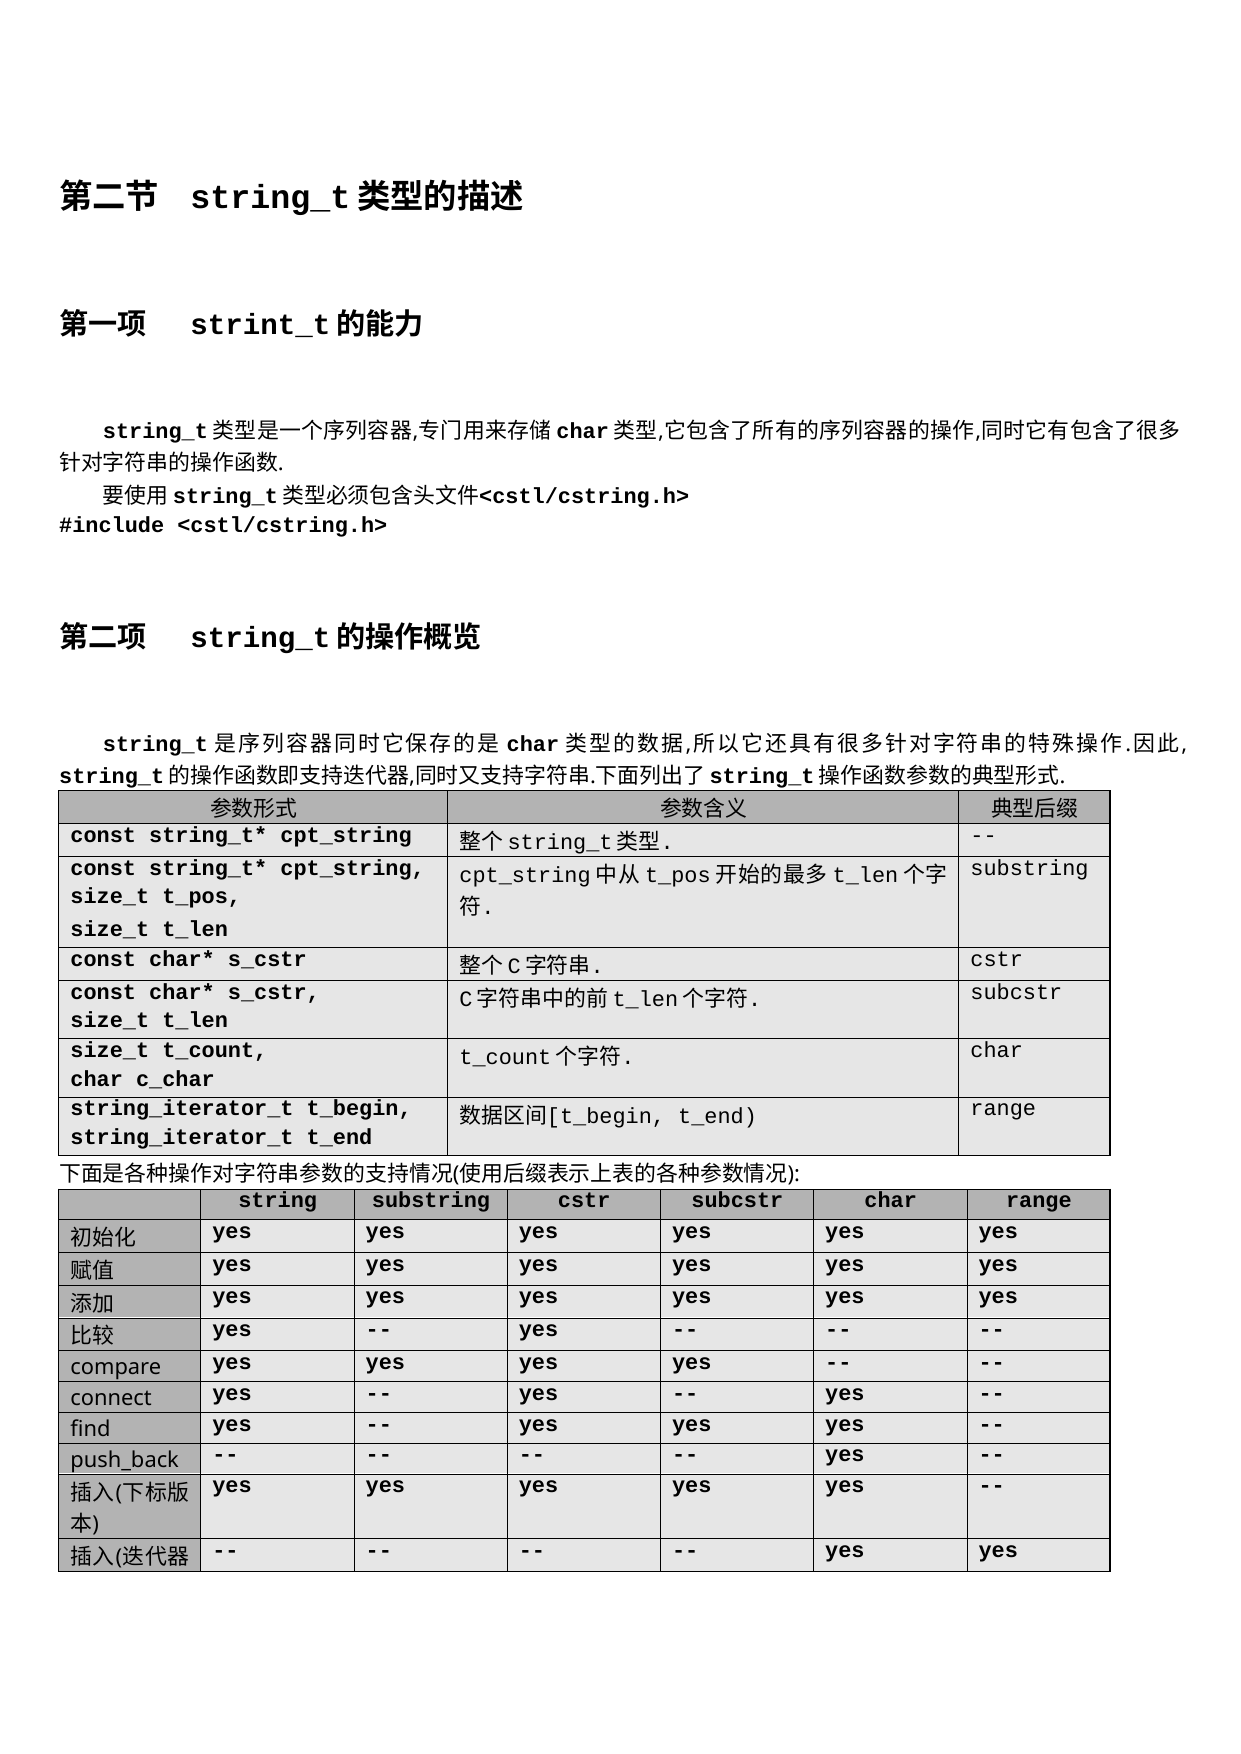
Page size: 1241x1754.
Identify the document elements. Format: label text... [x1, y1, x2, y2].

table_cell C字符串中的前t_len个字符. [448, 981, 958, 1038]
table_cell -- [508, 1444, 660, 1473]
table_cell yes [661, 1286, 813, 1317]
table_cell 插入(迭代器 [59, 1539, 200, 1571]
table_cell yes [355, 1351, 507, 1381]
table_cell yes [968, 1286, 1109, 1317]
text string_t是序列容器同时它保存的是char类型的数据,所以它还具有很多针对字符串的特殊操作.因此,string_t的操作函数即支持迭代器,同时又支持字符串.下面列出了string_t操作函数参数的典型形式. [59, 725, 1181, 790]
table_cell yes [201, 1475, 354, 1538]
table_cell yes [355, 1475, 507, 1538]
subtitle strint_t的能力 [59, 289, 1181, 354]
table_cell yes [355, 1253, 507, 1285]
table_cell compare [59, 1351, 200, 1381]
text #include <cstl/cstring.h> [59, 510, 1181, 543]
table_cell 初始化 [59, 1220, 200, 1252]
table_cell yes [814, 1413, 967, 1443]
table_cell 整个string_t类型. [448, 824, 958, 856]
table_cell cstr [959, 948, 1109, 980]
table_cell find [59, 1413, 200, 1443]
table_cell yes [508, 1253, 660, 1285]
table_cell yes [814, 1286, 967, 1317]
table_header subcstr [661, 1190, 813, 1219]
table_cell 比较 [59, 1319, 200, 1350]
table_cell yes [201, 1413, 354, 1443]
table_cell yes [355, 1220, 507, 1252]
table_cell t_count个字符. [448, 1039, 958, 1097]
table_header cstr [508, 1190, 660, 1219]
table_cell yes [508, 1382, 660, 1412]
table_cell yes [814, 1220, 967, 1252]
table_cell yes [968, 1253, 1109, 1285]
table_cell -- [508, 1539, 660, 1571]
table_cell yes [508, 1286, 660, 1317]
table_header 典型后缀 [959, 791, 1109, 823]
table_header string [201, 1190, 354, 1219]
table_cell size_t t_count, char c_char [59, 1039, 447, 1097]
table_cell 赋值 [59, 1253, 200, 1285]
table_header 参数形式 [59, 791, 447, 823]
table_cell yes [814, 1253, 967, 1285]
table_cell yes [661, 1475, 813, 1538]
table_cell 添加 [59, 1286, 200, 1317]
table_cell -- [968, 1475, 1109, 1538]
table_cell yes [201, 1319, 354, 1350]
text string_t类型是一个序列容器,专门用来存储char类型,它包含了所有的序列容器的操作,同时它有包含了很多针对字符串的操作函数. [59, 413, 1181, 478]
table_cell char [959, 1039, 1109, 1097]
table_cell const string_t* cpt_string [59, 824, 447, 856]
table_header char [814, 1190, 967, 1219]
table_cell range [959, 1098, 1109, 1155]
subtitle string_t类型的描述 [59, 162, 1181, 227]
table_cell yes [968, 1539, 1109, 1571]
table_cell yes [661, 1413, 813, 1443]
table_cell -- [661, 1539, 813, 1571]
table_header range [968, 1190, 1109, 1219]
table_cell yes [814, 1475, 967, 1538]
table_cell -- [201, 1444, 354, 1473]
table_cell -- [355, 1319, 507, 1350]
table_cell yes [968, 1220, 1109, 1252]
table_cell -- [814, 1319, 967, 1350]
table_cell yes [508, 1220, 660, 1252]
table_cell -- [661, 1382, 813, 1412]
table_cell -- [661, 1319, 813, 1350]
table_cell substring [959, 857, 1109, 947]
subtitle string_t的操作概览 [59, 602, 1181, 667]
table_cell yes [814, 1382, 967, 1412]
table_header [59, 1190, 200, 1219]
table_cell yes [201, 1253, 354, 1285]
table_cell -- [968, 1413, 1109, 1443]
table_cell -- [968, 1444, 1109, 1473]
table_cell yes [814, 1444, 967, 1473]
table_cell subcstr [959, 981, 1109, 1038]
table_cell 整个C字符串. [448, 948, 958, 980]
table_cell -- [959, 824, 1109, 856]
table_cell yes [508, 1475, 660, 1538]
text 要使用string_t类型必须包含头文件<cstl/cstring.h> [59, 478, 1181, 510]
table_cell yes [814, 1539, 967, 1571]
table_cell 数据区间[t_begin, t_end) [448, 1098, 958, 1155]
table_cell yes [661, 1220, 813, 1252]
table_cell string_iterator_t t_begin, string_iterator_t t_end [59, 1098, 447, 1155]
table_cell yes [201, 1382, 354, 1412]
table_cell yes [201, 1286, 354, 1317]
table_cell yes [508, 1319, 660, 1350]
table_cell 插入(下标版本) [59, 1475, 200, 1538]
table_cell -- [355, 1382, 507, 1412]
table_cell const string_t* cpt_string, size_t t_pos, size_t t_len [59, 857, 447, 947]
table_cell yes [508, 1413, 660, 1443]
table_cell yes [508, 1351, 660, 1381]
table_cell -- [661, 1444, 813, 1473]
table_cell connect [59, 1382, 200, 1412]
table_cell -- [968, 1382, 1109, 1412]
table_cell -- [355, 1539, 507, 1571]
table_cell -- [355, 1413, 507, 1443]
table_cell yes [201, 1351, 354, 1381]
table_cell -- [968, 1319, 1109, 1350]
table_cell yes [661, 1351, 813, 1381]
table_cell -- [201, 1539, 354, 1571]
table_cell const char* s_cstr, size_t t_len [59, 981, 447, 1038]
table_cell -- [355, 1444, 507, 1473]
table_header 参数含义 [448, 791, 958, 823]
table_cell -- [814, 1351, 967, 1381]
table_cell push_back [59, 1444, 200, 1473]
table_header substring [355, 1190, 507, 1219]
table_cell -- [968, 1351, 1109, 1381]
table_cell yes [355, 1286, 507, 1317]
table_cell cpt_string中从t_pos开始的最多t_len个字符. [448, 857, 958, 947]
table_cell const char* s_cstr [59, 948, 447, 980]
table_cell yes [201, 1220, 354, 1252]
text 下面是各种操作对字符串参数的支持情况(使用后缀表示上表的各种参数情况): [59, 1156, 1181, 1188]
table_cell yes [661, 1253, 813, 1285]
